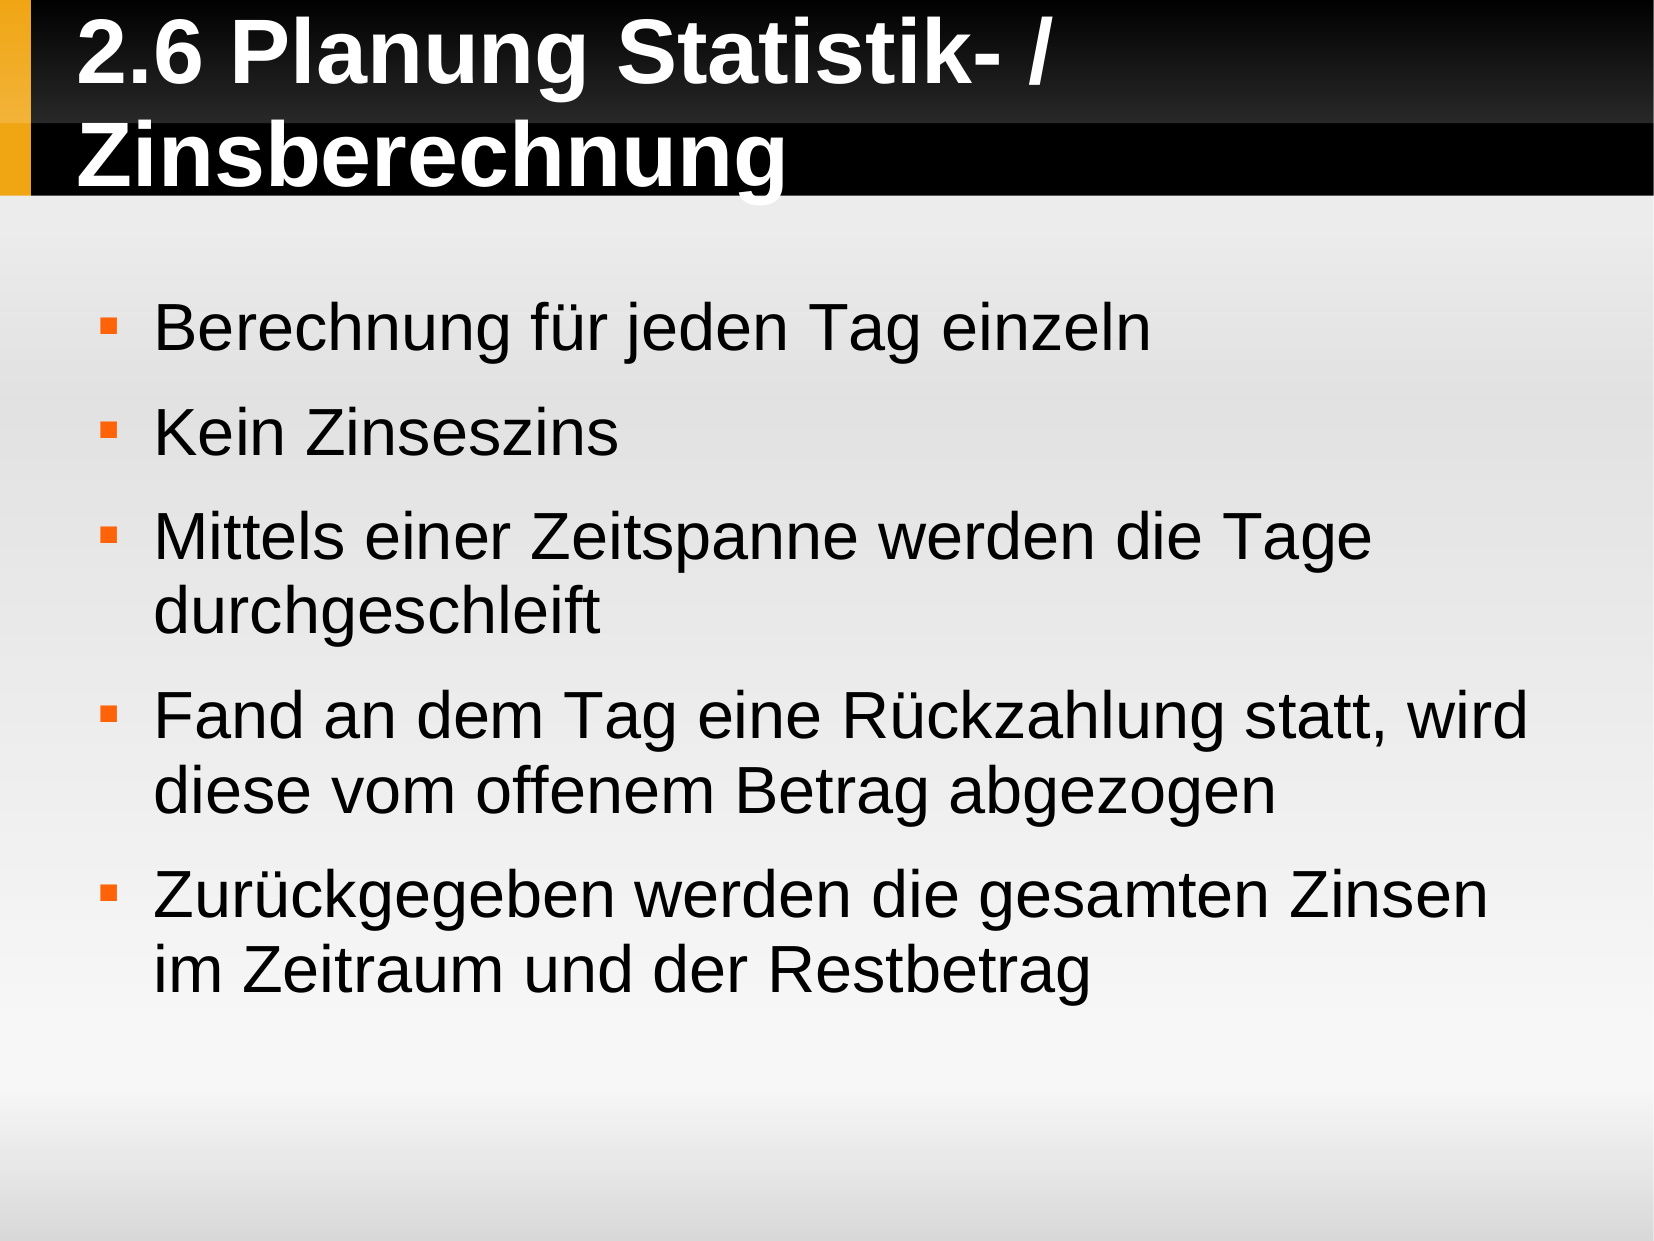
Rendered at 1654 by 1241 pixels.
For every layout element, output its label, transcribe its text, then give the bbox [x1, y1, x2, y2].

list Berechnung für jeden Tag einzeln Kein Zinseszins Mittels einer Zeitspanne werden die Tage durchgeschleift Fand an dem Tag eine Rückzahlung statt, wird diese vom offenem Betrag abgezogen Zurückgegeben werden die gesamten Zinsen im Zeitraum und der Restbetrag [82, 290, 1571, 1109]
picture [0, 0, 1654, 1241]
title 2.6 Planung Statistik- / Zinsberechnung [76, 0, 1565, 208]
